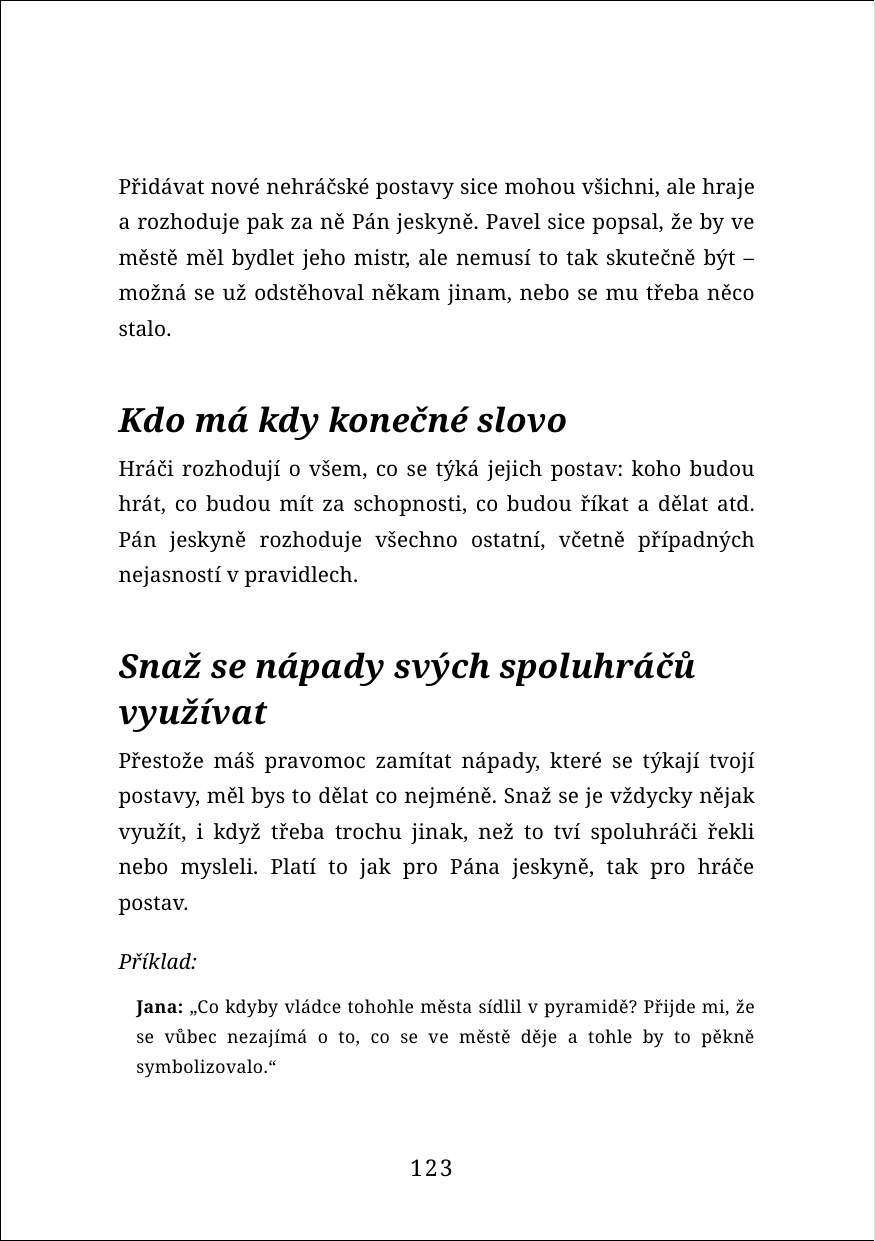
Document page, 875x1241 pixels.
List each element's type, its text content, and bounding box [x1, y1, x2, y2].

text Přidávat nové nehráčské postavy sice mohou všichni, ale hraje a rozhoduje pak za ně Pán jeskyně. Pavel sice popsal, že by ve městě měl bydlet jeho mistr, ale nemusí to tak skutečně být – možná se už odstěhoval někam jinam, nebo se mu třeba něco stalo. [118, 172, 756, 342]
text Přestože máš pravomoc zamítat nápady, které se týkají tvojí postavy, měl bys to dělat co nejméně. Snaž se je vždycky nějak využít, i když třeba trochu jinak, než to tví spoluhráči řekli nebo mysleli. Platí to jak pro Pána jeskyně, tak pro hráče postav. [118, 746, 756, 916]
subtitle Snaž se nápady svých spoluhráčů využívat [118, 643, 756, 734]
text Jana: „Co kdyby vládce tohohle města sídlil v pyramidě? Přijde mi, že se vůbec nezajímá o to, co se ve městě děje a tohle by to pěkně symbolizovalo.“ [136, 994, 756, 1079]
text Příklad: [118, 947, 756, 976]
text Hráči rozhodují o všem, co se týká jejich postav: koho budou hrát, co budou mít za schopnosti, co budou říkat a dělat atd. Pán jeskyně rozhoduje všechno ostatní, včetně případných nejasností v pravidlech. [118, 454, 756, 589]
subtitle Kdo má kdy konečné slovo [118, 397, 756, 442]
